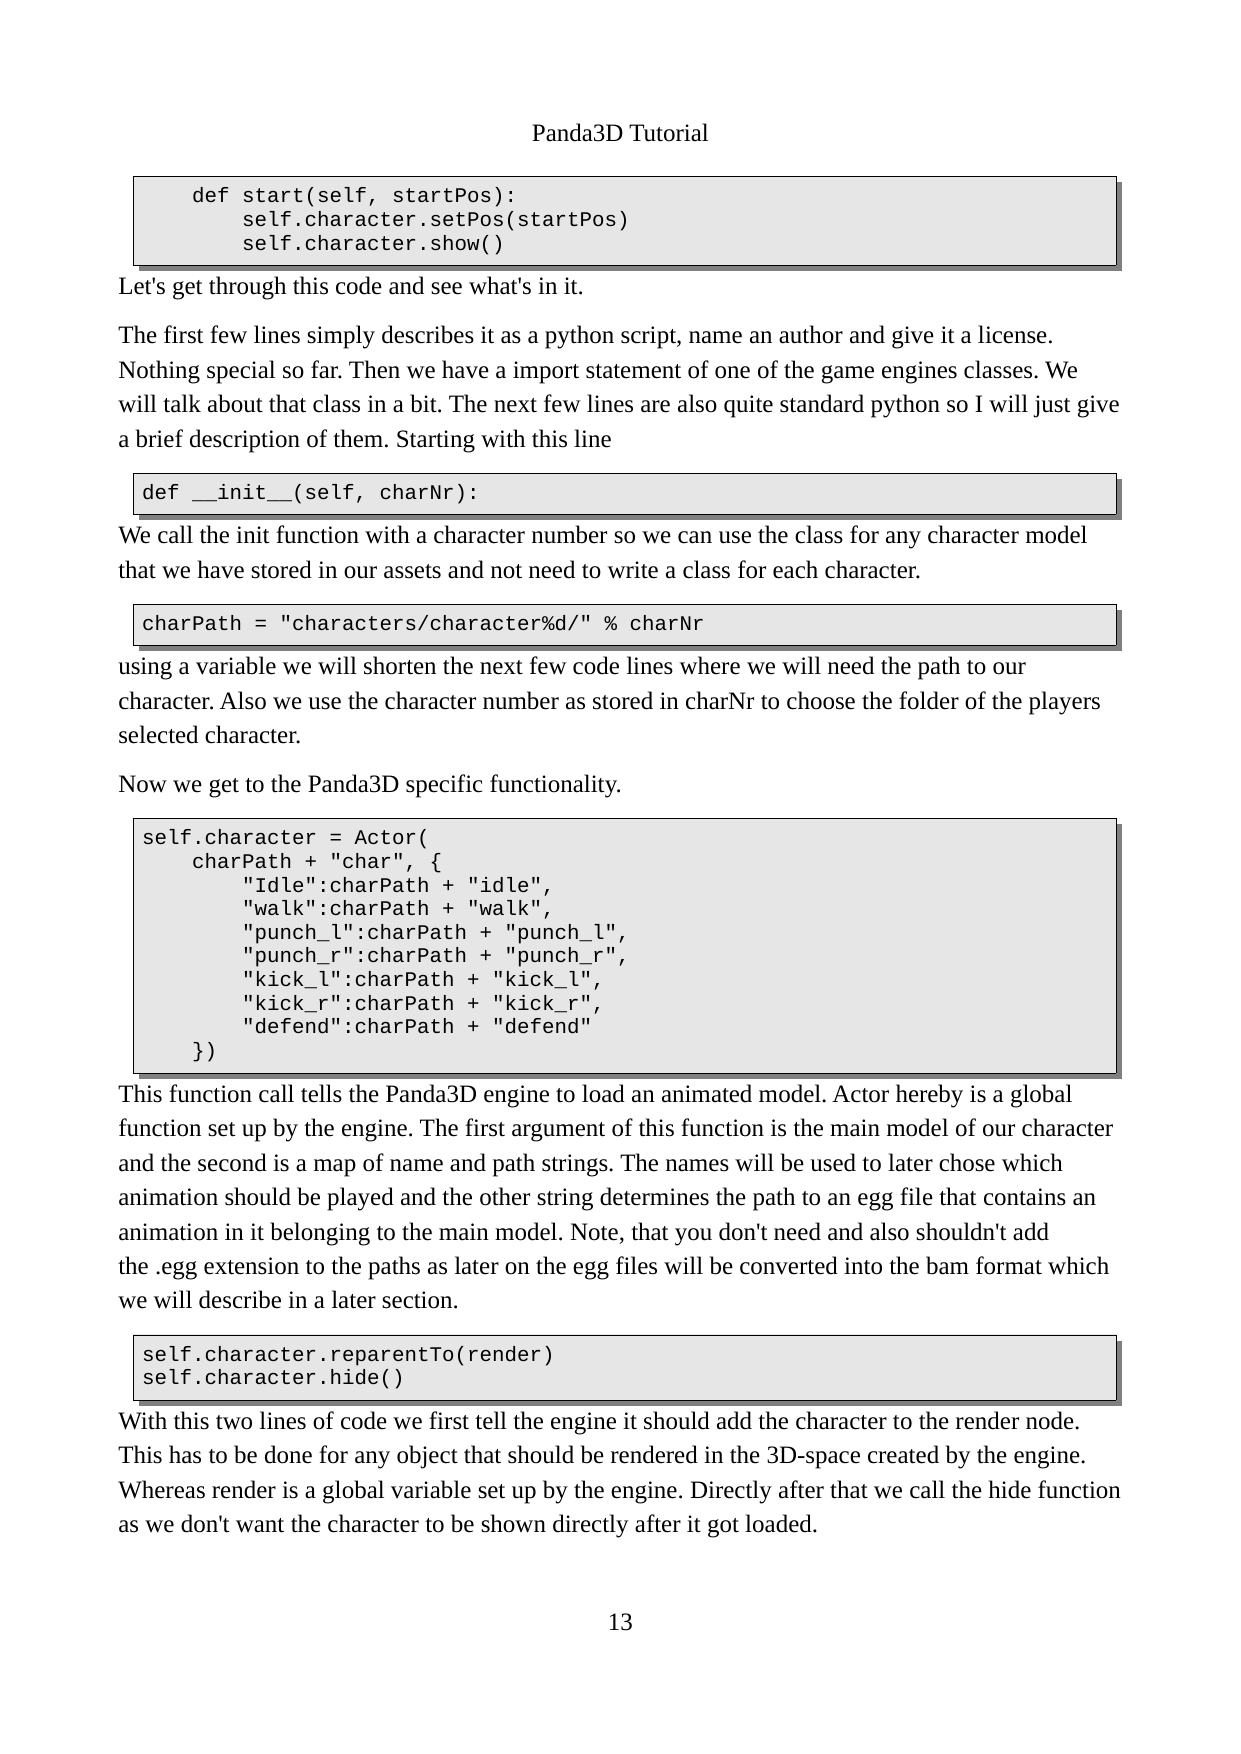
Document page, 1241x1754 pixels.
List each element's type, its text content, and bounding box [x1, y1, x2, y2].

text "walk":charPath + "walk", [134, 889, 1116, 913]
text "kick_r":charPath + "kick_r", [134, 984, 1116, 1007]
text self.character.setPos(startPos) [134, 200, 1116, 224]
text self.character.hide() [134, 1358, 1116, 1400]
text using a variable we will shorten the next few code lines where we will need the path to our character. Also we use the character number as stored in charNr to choose the folder of the players selected character. [118, 651, 1122, 749]
text "punch_l":charPath + "punch_l", [134, 913, 1116, 937]
text charPath + "char", { [134, 842, 1116, 866]
text def start(self, startPos): [134, 177, 1116, 200]
text The first few lines simply describes it as a python script, name an author and give it a license. Nothing special so far. Then we have a import statement of one of the game engines classes. We will talk about that class in a bit. The next few lines are also quite standard python so I will just give a brief description of them. Starting with this line [118, 320, 1122, 452]
text "defend":charPath + "defend" [134, 1007, 1116, 1031]
text self.character.show() [134, 224, 1116, 265]
text "punch_r":charPath + "punch_r", [134, 937, 1116, 960]
text "kick_l":charPath + "kick_l", [134, 960, 1116, 984]
text }) [134, 1031, 1116, 1073]
text We call the init function with a character number so we can use the class for any character model that we have stored in our assets and not need to write a class for each character. [118, 520, 1122, 583]
text Let's get through this code and see what's in it. [118, 271, 1122, 300]
text Now we get to the Panda3D specific functionality. [118, 769, 1122, 798]
text With this two lines of code we first tell the engine it should add the character to the render node. This has to be done for any object that should be rendered in the 3D-space created by the engine. Whereas render is a global variable set up by the engine. Directly after that we call the hide function as we don't want the character to be shown directly after it got loaded. [118, 1406, 1122, 1538]
text charPath = "characters/character%d/" % charNr [134, 605, 1116, 645]
text def __init__(self, charNr): [134, 474, 1116, 514]
text "Idle":charPath + "idle", [134, 866, 1116, 889]
text This function call tells the Panda3D engine to load an animated model. Actor hereby is a global function set up by the engine. The first argument of this function is the main model of our character and the second is a map of name and path strings. The names will be used to later chose which animation should be played and the other string determines the path to an egg file that contains an animation in it belonging to the main model. Note, that you don't need and also shouldn't add the .egg extension to the paths as later on the egg files will be converted into the bam format which we will describe in a later section. [118, 1079, 1122, 1314]
text self.character.reparentTo(render) [134, 1336, 1116, 1358]
text self.character = Actor( [134, 819, 1116, 842]
